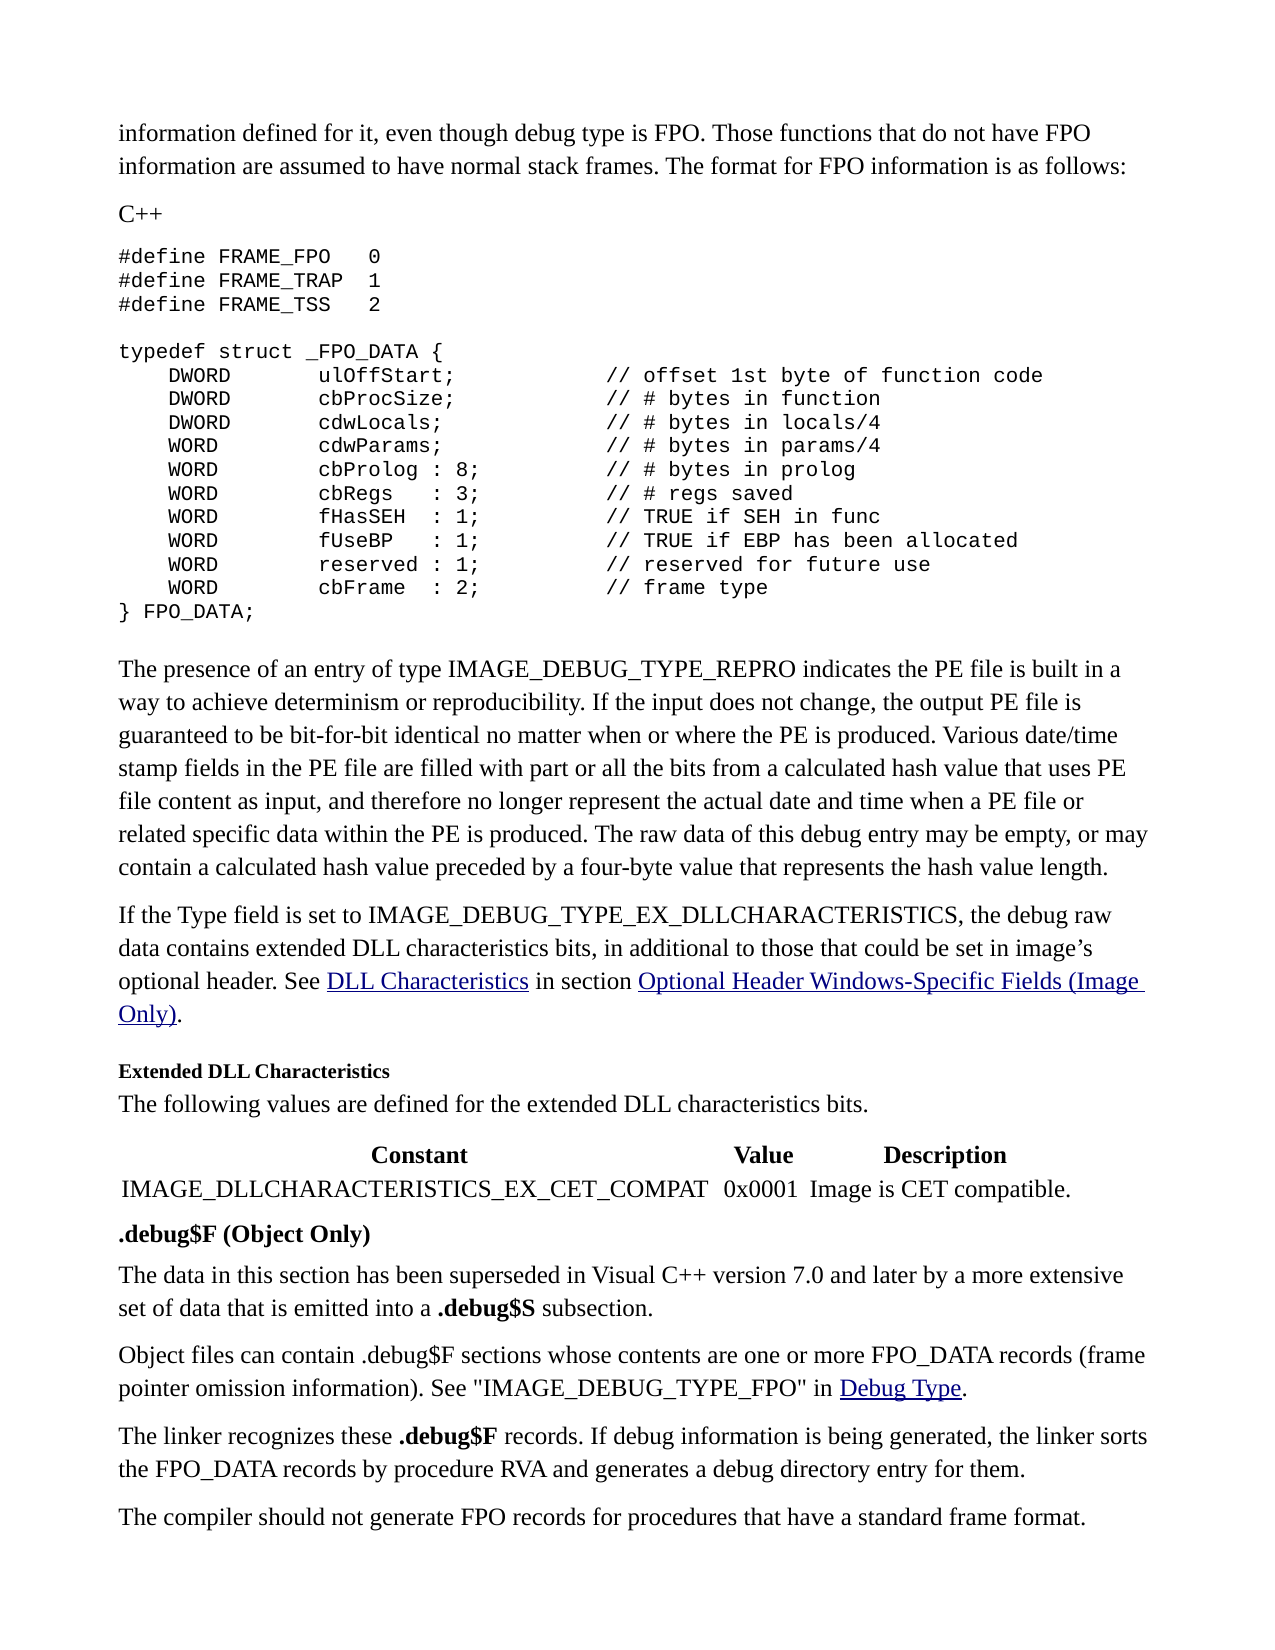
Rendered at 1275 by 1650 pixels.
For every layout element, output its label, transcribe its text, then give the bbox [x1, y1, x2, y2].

text } FPO_DATA; [118, 601, 1157, 625]
text WORD reserved : 1; // reserved for future use [118, 554, 1157, 577]
text #define FRAME_TRAP 1 [118, 270, 1157, 294]
text Object files can contain .debug$F sections whose contents are one or more FPO_DATA records (frame pointer omission information). See "IMAGE_DEBUG_TYPE_FPO" in Debug Type. [118, 1341, 1157, 1402]
table_cell 0x0001 [720, 1172, 806, 1206]
text The linker recognizes these .debug$F records. If debug information is being generated, the linker sorts the FPO_DATA records by procedure RVA and generates a debug directory entry for them. [118, 1421, 1157, 1483]
text typedef struct _FPO_DATA { [118, 341, 1157, 364]
table_cell IMAGE_DLLCHARACTERISTICS_EX_CET_COMPAT [118, 1172, 720, 1206]
text WORD cbFrame : 2; // frame type [118, 577, 1157, 601]
table_cell Image is CET compatible. [806, 1172, 1084, 1206]
subtitle .debug$F (Object Only) [118, 1219, 1157, 1247]
table_header Constant [118, 1137, 720, 1172]
text WORD cdwParams; // # bytes in params/4 [118, 436, 1157, 459]
text WORD cbRegs : 3; // # regs saved [118, 483, 1157, 506]
text DWORD cbProcSize; // # bytes in function [118, 388, 1157, 412]
text DWORD cdwLocals; // # bytes in locals/4 [118, 412, 1157, 436]
table_header Value [720, 1137, 806, 1172]
text #define FRAME_TSS 2 [118, 294, 1157, 317]
text The presence of an entry of type IMAGE_DEBUG_TYPE_REPRO indicates the PE file is built in a way to achieve determinism or reproducibility. If the input does not change, the output PE file is guaranteed to be bit-for-bit identical no matter when or where the PE is produced. Various date/time stamp fields in the PE file are filled with part or all the bits from a calculated hash value that uses PE file content as input, and therefore no longer represent the actual date and time when a PE file or related specific data within the PE is produced. The raw data of this debug entry may be empty, or may contain a calculated hash value preceded by a four-byte value that represents the hash value length. [118, 654, 1157, 881]
subtitle Extended DLL Characteristics [118, 1059, 1157, 1083]
text WORD cbProlog : 8; // # bytes in prolog [118, 459, 1157, 483]
text WORD fUseBP : 1; // TRUE if EBP has been allocated [118, 530, 1157, 554]
text information defined for it, even though debug type is FPO. Those functions that do not have FPO information are assumed to have normal stack frames. The format for FPO information is as follows: [118, 118, 1157, 180]
text The data in this section has been superseded in Visual C++ version 7.0 and later by a more extensive set of data that is emitted into a .debug$S subsection. [118, 1260, 1157, 1322]
text The following values are defined for the extended DLL characteristics bits. [118, 1089, 1157, 1118]
text If the Type field is set to IMAGE_DEBUG_TYPE_EX_DLLCHARACTERISTICS, the debug raw data contains extended DLL characteristics bits, in additional to those that could be set in image’s optional header. See DLL Characteristics in section Optional Header Windows-Specific Fields (Image Only). [118, 900, 1157, 1028]
table_header Description [806, 1137, 1084, 1172]
text WORD fHasSEH : 1; // TRUE if SEH in func [118, 506, 1157, 530]
text DWORD ulOffStart; // offset 1st byte of function code [118, 364, 1157, 388]
text The compiler should not generate FPO records for procedures that have a standard frame format. [118, 1502, 1157, 1531]
text #define FRAME_FPO 0 [118, 246, 1157, 270]
text C++ [118, 199, 1157, 227]
